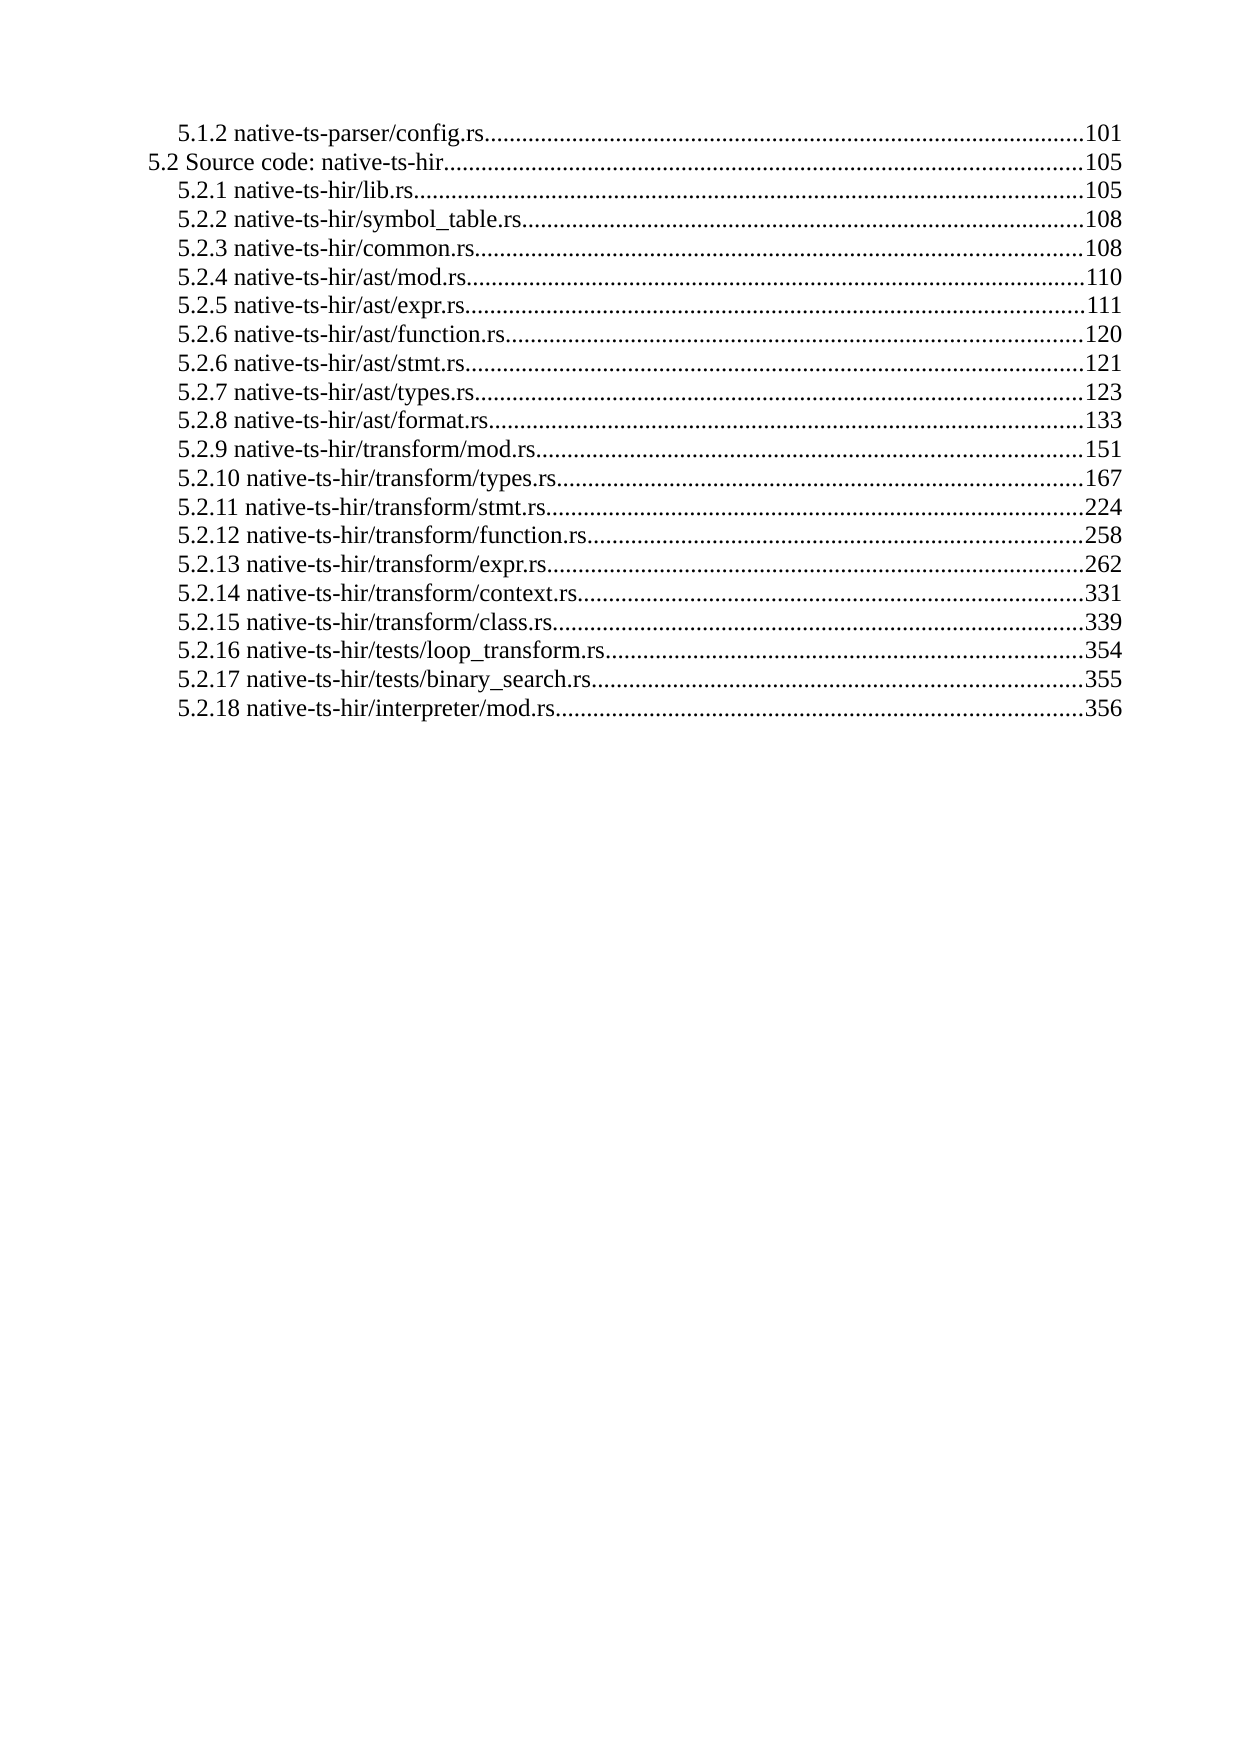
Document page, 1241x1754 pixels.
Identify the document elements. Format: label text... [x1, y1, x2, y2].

text 5.2.12 native-ts-hir/transform/function.rs 258 [177, 521, 1122, 549]
text 5.2.4 native-ts-hir/ast/mod.rs 110 [177, 262, 1122, 291]
text 5.2.18 native-ts-hir/interpreter/mod.rs 356 [177, 693, 1122, 722]
text 5.2 Source code: native-ts-hir 105 [148, 147, 1122, 176]
text 5.2.15 native-ts-hir/transform/class.rs 339 [177, 607, 1122, 636]
text 5.2.10 native-ts-hir/transform/types.rs 167 [177, 463, 1122, 492]
text 5.1.2 native-ts-parser/config.rs 101 [177, 118, 1122, 147]
text 5.2.16 native-ts-hir/tests/loop_transform.rs 354 [177, 636, 1122, 664]
text 5.2.6 native-ts-hir/ast/function.rs 120 [177, 319, 1122, 348]
text 5.2.2 native-ts-hir/symbol_table.rs 108 [177, 204, 1122, 233]
text 5.2.11 native-ts-hir/transform/stmt.rs 224 [177, 492, 1122, 521]
text 5.2.6 native-ts-hir/ast/stmt.rs 121 [177, 348, 1122, 377]
text 5.2.13 native-ts-hir/transform/expr.rs 262 [177, 549, 1122, 578]
text 5.2.14 native-ts-hir/transform/context.rs 331 [177, 578, 1122, 607]
text 5.2.5 native-ts-hir/ast/expr.rs 111 [177, 291, 1122, 319]
text 5.2.7 native-ts-hir/ast/types.rs 123 [177, 377, 1122, 406]
text 5.2.1 native-ts-hir/lib.rs 105 [177, 176, 1122, 204]
text 5.2.3 native-ts-hir/common.rs 108 [177, 233, 1122, 262]
text 5.2.9 native-ts-hir/transform/mod.rs 151 [177, 434, 1122, 463]
text 5.2.17 native-ts-hir/tests/binary_search.rs 355 [177, 664, 1122, 693]
text 5.2.8 native-ts-hir/ast/format.rs 133 [177, 406, 1122, 434]
